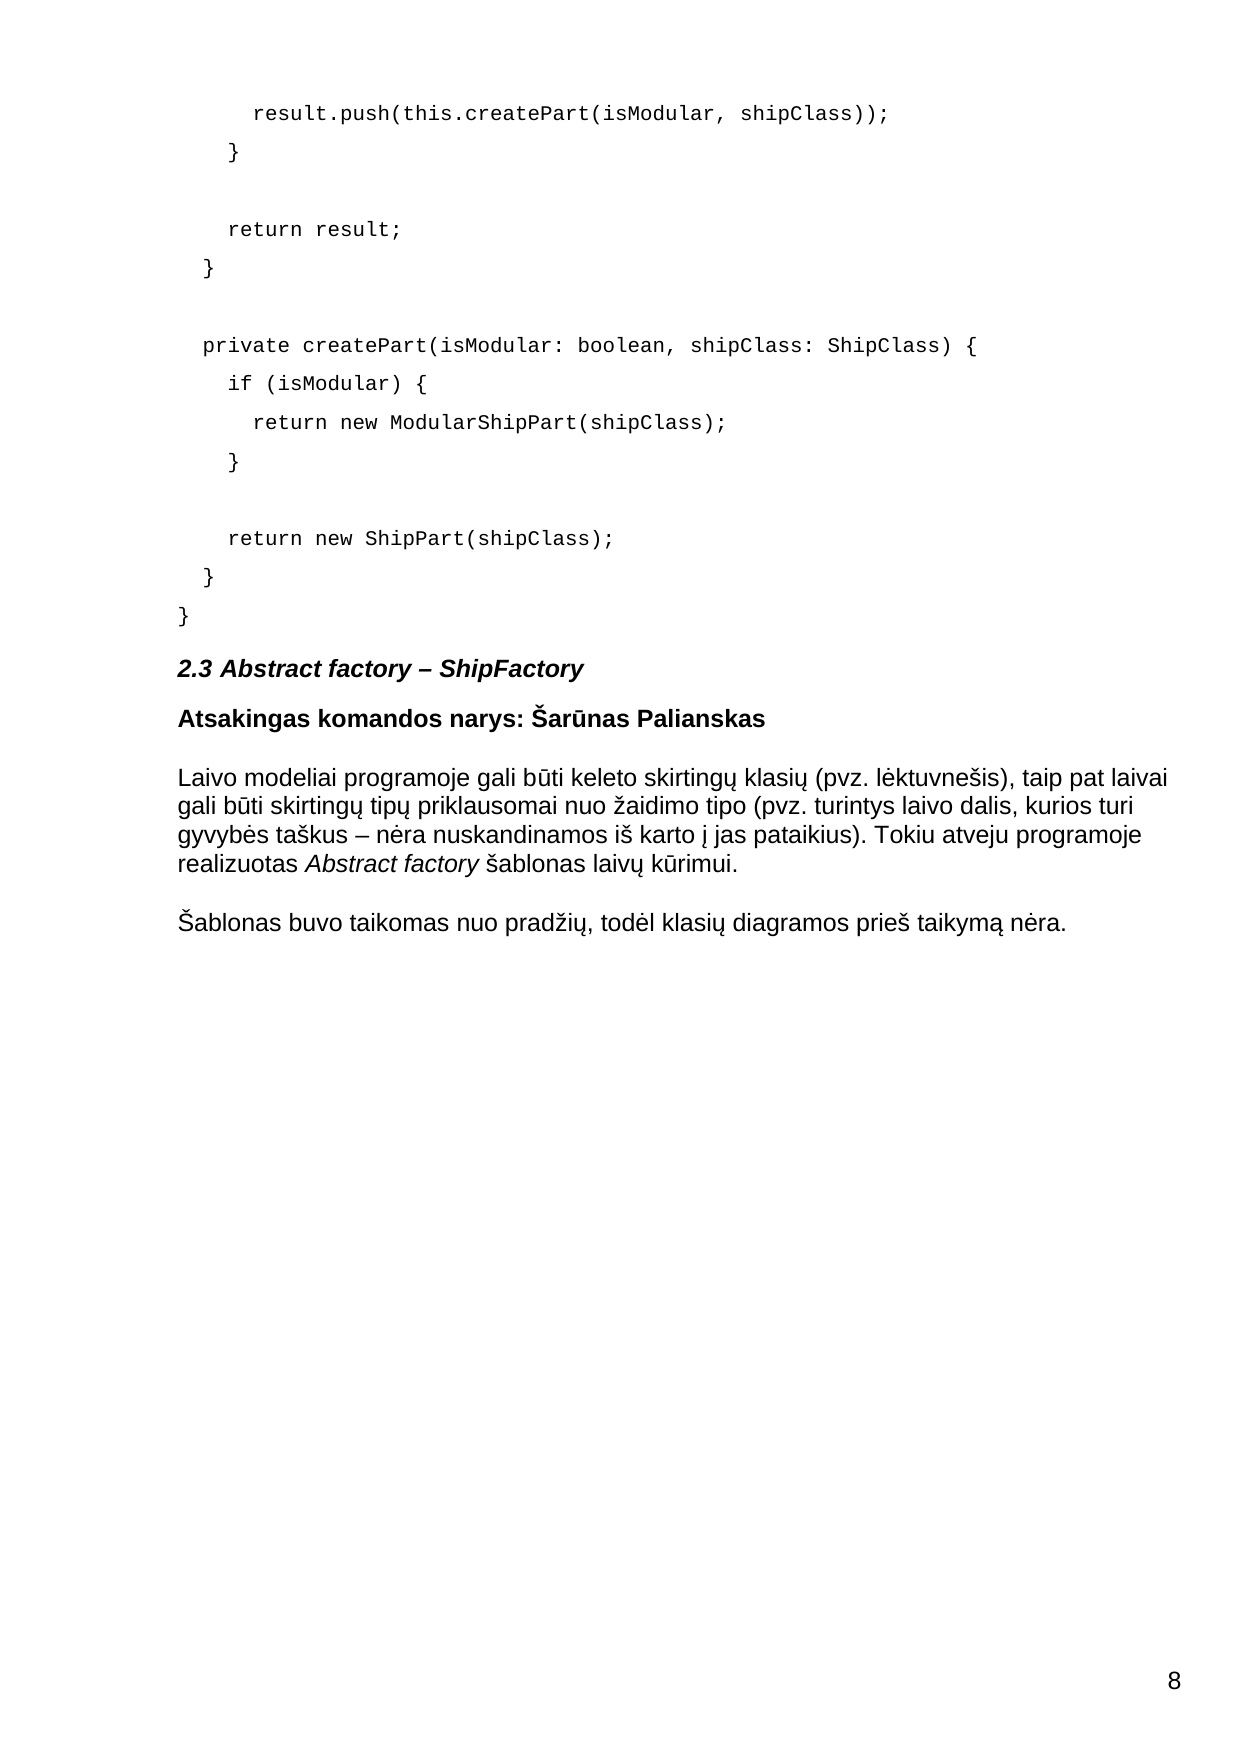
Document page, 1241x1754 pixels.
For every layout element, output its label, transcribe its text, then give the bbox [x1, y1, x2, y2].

subtitle Abstract factory – ShipFactory [177, 654, 1181, 683]
text } [177, 451, 1181, 474]
text result.push(this.createPart(isModular, shipClass)); [177, 103, 1181, 126]
text return new ShipPart(shipClass); [177, 528, 1181, 552]
text return result; [177, 219, 1181, 242]
text } [177, 141, 1181, 165]
text } [177, 567, 1181, 590]
text Atsakingas komandos narys: Šarūnas Palianskas [177, 704, 1181, 733]
text Šablonas buvo taikomas nuo pradžių, todėl klasių diagramos prieš taikymą nėra. [177, 908, 1181, 936]
text if (isModular) { [177, 373, 1181, 397]
text } [177, 605, 1181, 629]
text private createPart(isModular: boolean, shipClass: ShipClass) { [177, 335, 1181, 358]
text return new ModularShipPart(shipClass); [177, 412, 1181, 436]
text } [177, 257, 1181, 281]
text Laivo modeliai programoje gali būti keleto skirtingų klasių (pvz. lėktuvnešis), taip pat laivai gali būti skirtingų tipų priklausomai nuo žaidimo tipo (pvz. turintys laivo dalis, kurios turi gyvybės taškus – nėra nuskandinamos iš karto į jas pataikius). Tokiu atveju programoje realizuotas Abstract factory šablonas laivų kūrimui. [177, 763, 1181, 878]
